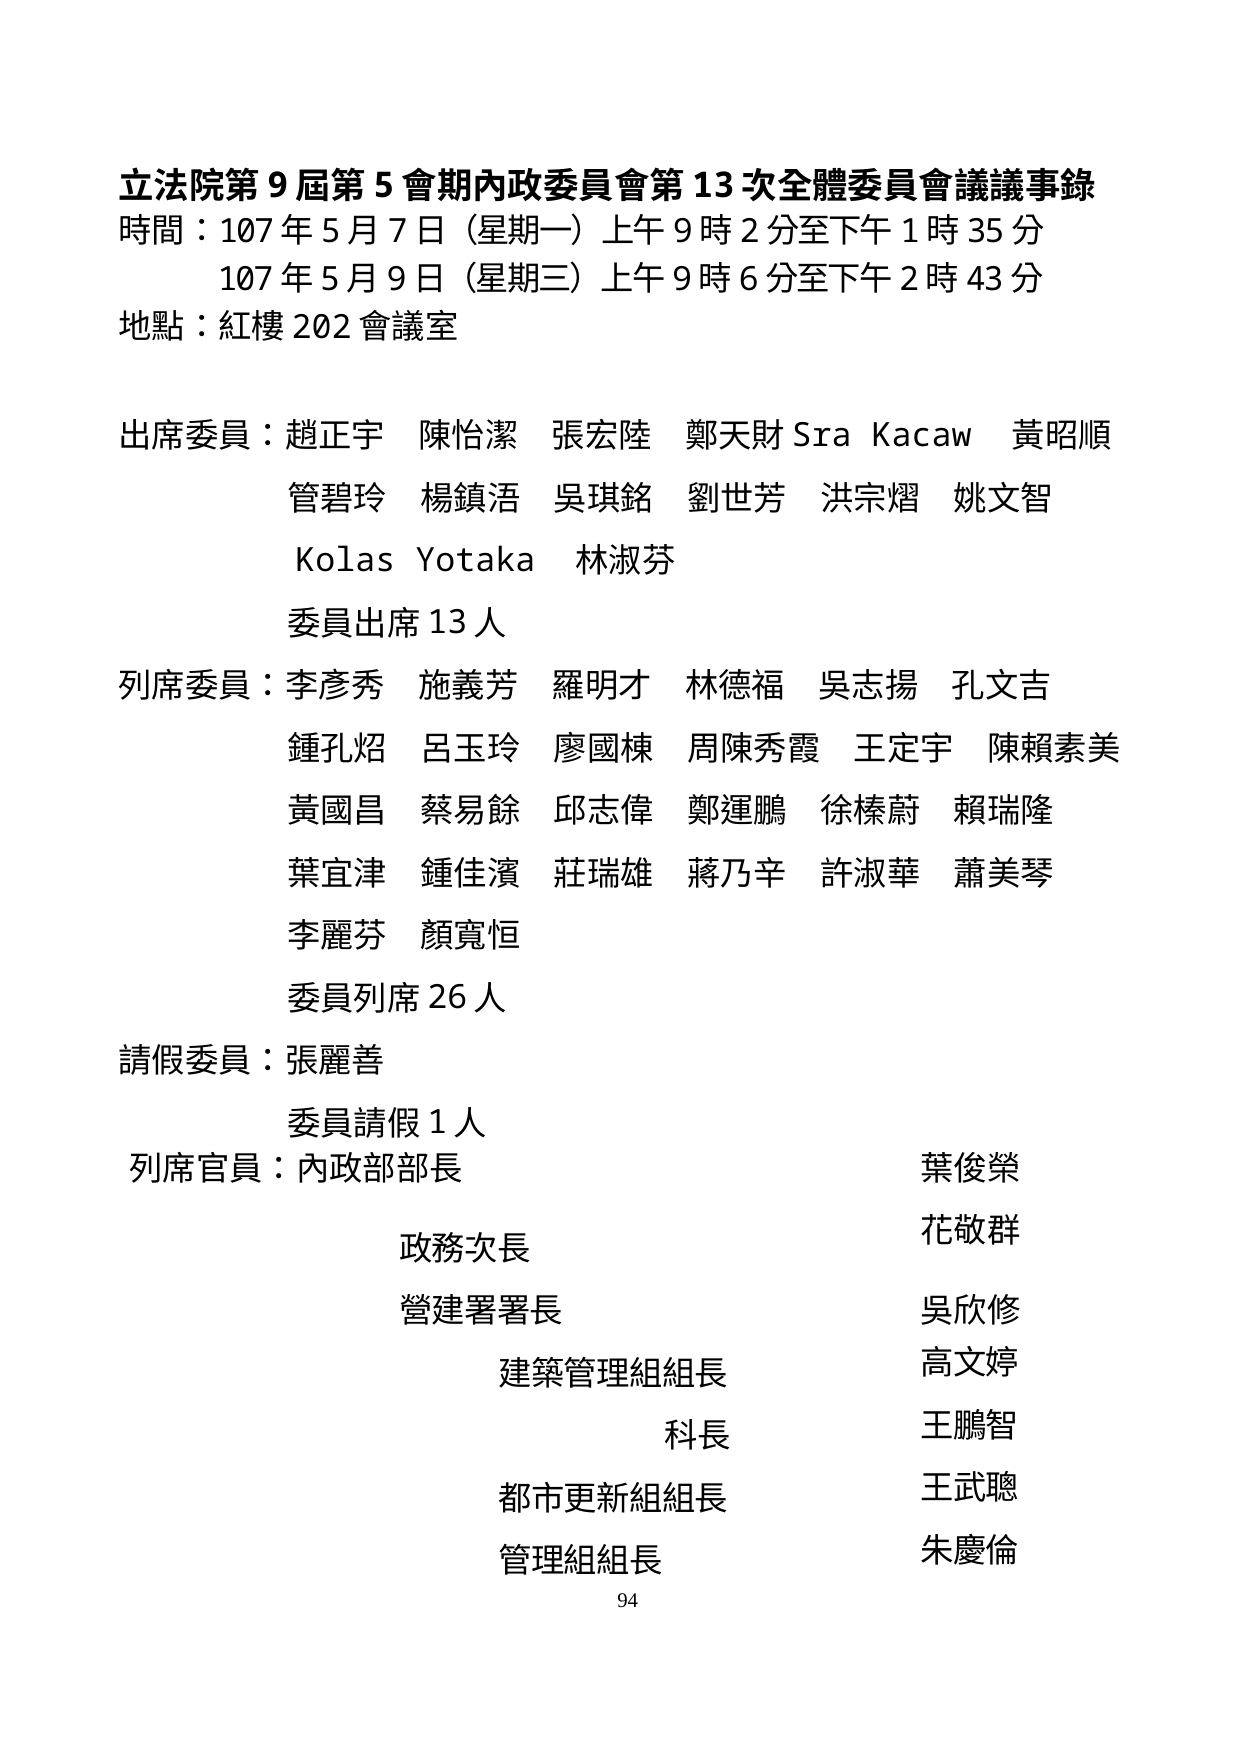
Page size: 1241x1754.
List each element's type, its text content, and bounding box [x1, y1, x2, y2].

table_cell 王鵬智 [909, 1392, 1137, 1454]
text 107年5月9日（星期三）上午9時6分至下午2時43分 [118, 252, 1137, 300]
text 委員請假1人 [118, 1079, 1137, 1142]
table_cell 營建署署長 [118, 1267, 909, 1329]
subtitle 立法院第9屆第5會期內政委員會第13次全體委員會議議事錄 [118, 142, 1137, 204]
table_cell 管理組組長 [118, 1517, 909, 1579]
text 鍾孔炤 呂玉玲 廖國棟 周陳秀霞 王定宇 陳賴素美 [118, 704, 1137, 767]
table_header 葉俊榮 [909, 1142, 1137, 1189]
table_cell 花敬群 [909, 1190, 1137, 1267]
text 列席委員：李彥秀 施義芳 羅明才 林德福 吳志揚 孔文吉 [118, 642, 1137, 704]
text 李麗芬 顏寬恒 [118, 892, 1137, 954]
table_cell 建築管理組組長 [118, 1329, 909, 1392]
text Kolas Yotaka 林淑芬 [118, 517, 1137, 579]
text 時間：107年5月7日（星期一）上午9時2分至下午1時35分 [118, 204, 1137, 252]
text 出席委員：趙正宇 陳怡潔 張宏陸 鄭天財Sra Kacaw 黃昭順 [118, 392, 1137, 454]
table_cell 吳欣修 [909, 1267, 1137, 1329]
text 委員列席26人 [118, 954, 1137, 1017]
table_cell 都市更新組組長 [118, 1454, 909, 1517]
table_cell 朱慶倫 [909, 1517, 1137, 1579]
table_header 列席官員：內政部部長 [118, 1142, 909, 1189]
text 請假委員：張麗善 [118, 1017, 1137, 1079]
text 地點：紅樓202會議室 [118, 300, 1137, 348]
text 葉宜津 鍾佳濱 莊瑞雄 蔣乃辛 許淑華 蕭美琴 [118, 829, 1137, 892]
table_cell 高文婷 [909, 1329, 1137, 1392]
text 黃國昌 蔡易餘 邱志偉 鄭運鵬 徐榛蔚 賴瑞隆 [118, 767, 1137, 829]
table_cell 科長 [118, 1392, 909, 1454]
text 委員出席13人 [118, 579, 1137, 642]
table_cell 政務次長 [118, 1190, 909, 1267]
table_cell 王武聰 [909, 1454, 1137, 1517]
text 管碧玲 楊鎮浯 吳琪銘 劉世芳 洪宗熠 姚文智 [118, 454, 1137, 517]
